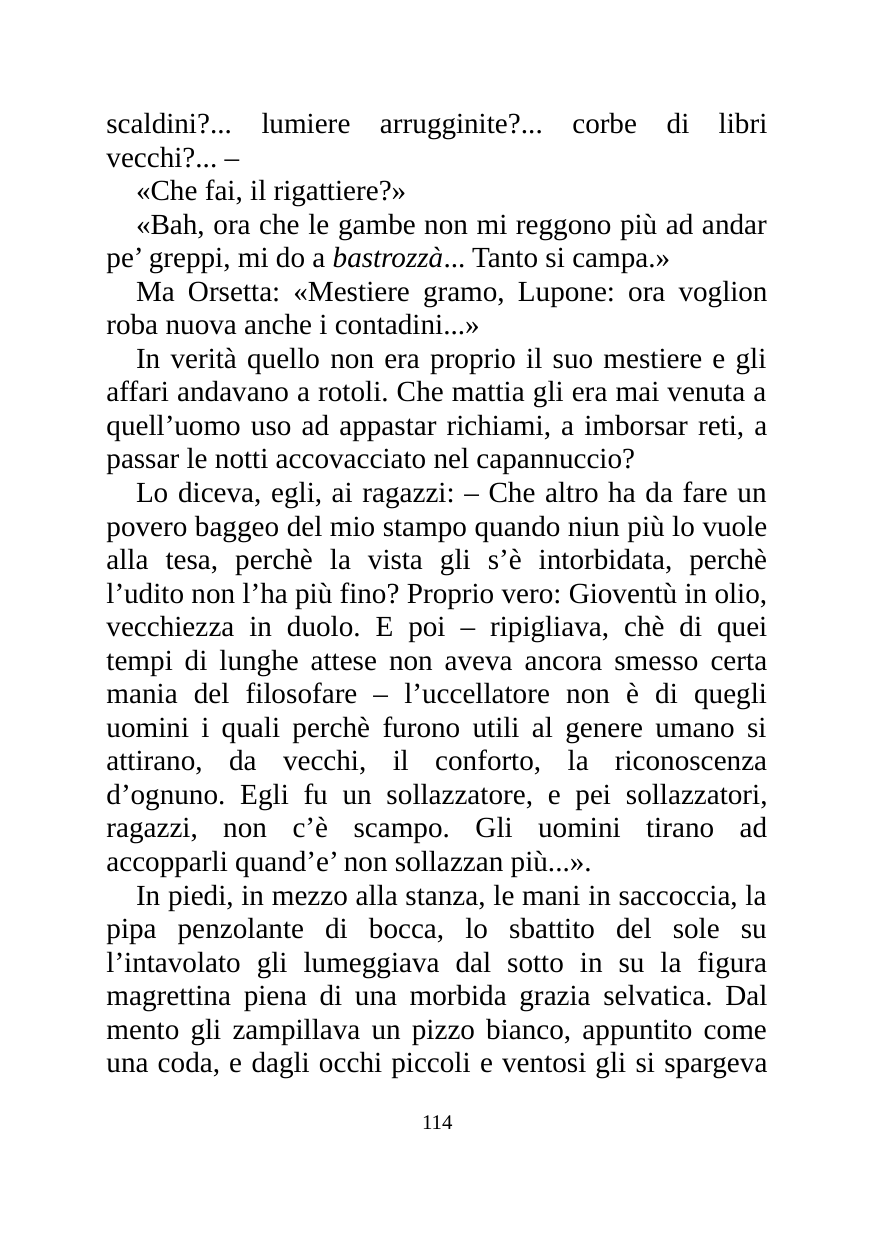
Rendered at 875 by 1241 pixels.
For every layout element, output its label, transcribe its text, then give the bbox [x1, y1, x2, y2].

text «Bah, ora che le gambe non mi reggono più ad andar pe’ greppi, mi do a bastrozzà... Tanto si campa.» [106, 207, 768, 274]
text Lo diceva, egli, ai ragazzi: – Che altro ha da fare un povero baggeo del mio stampo quando niun più lo vuole alla tesa, perchè la vista gli s’è intorbidata, perchè l’udito non l’ha più fino? Proprio vero: Gioventù in olio, vecchiezza in duolo. E poi – ripigliava, chè di quei tempi di lunghe attese non aveva ancora smesso certa mania del filosofare – l’uccellatore non è di quegli uomini i quali perchè furono utili al genere umano si attirano, da vecchi, il conforto, la riconoscenza d’ognuno. Egli fu un sollazzatore, e pei sollazzatori, ragazzi, non c’è scampo. Gli uomini tirano ad accopparli quand’e’ non sollazzan più...». [106, 475, 768, 878]
text In verità quello non era proprio il suo mestiere e gli affari andavano a rotoli. Che mattia gli era mai venuta a quell’uomo uso ad appastar richiami, a imborsar reti, a passar le notti accovacciato nel capannuccio? [106, 341, 768, 475]
text In piedi, in mezzo alla stanza, le mani in saccoccia, la pipa penzolante di bocca, lo sbattito del sole su l’intavolato gli lumeggiava dal sotto in su la figura magrettina piena di una morbida grazia selvatica. Dal mento gli zampillava un pizzo bianco, appuntito come una coda, e dagli occhi piccoli e ventosi gli si spargeva [106, 878, 768, 1079]
text scaldini?... lumiere arrugginite?... corbe di libri vecchi?... – [106, 106, 768, 173]
text Ma Orsetta: «Mestiere gramo, Lupone: ora voglion roba nuova anche i contadini...» [106, 274, 768, 341]
text «Che fai, il rigattiere?» [106, 173, 768, 207]
